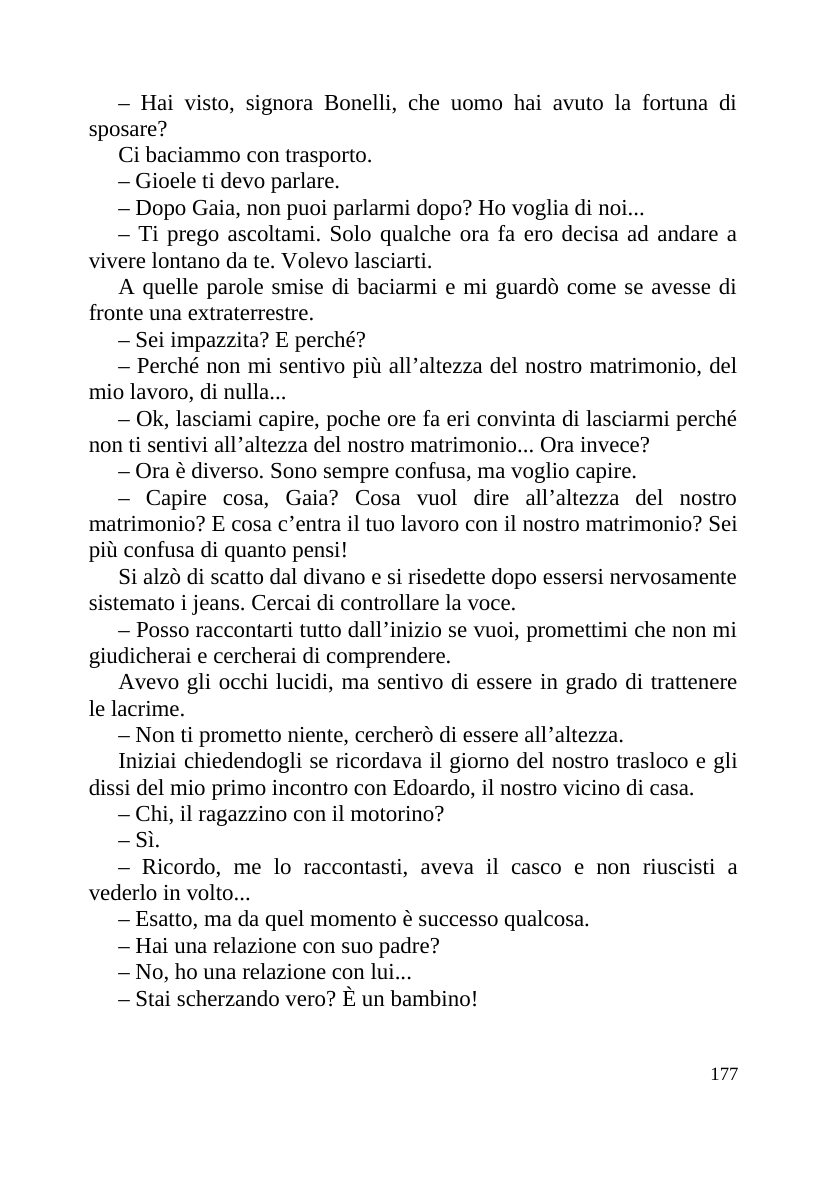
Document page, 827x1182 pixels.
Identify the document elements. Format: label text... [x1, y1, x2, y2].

text – Capire cosa, Gaia? Cosa vuol dire all’altezza del nostro matrimonio? E cosa c’entra il tuo lavoro con il nostro matrimonio? Sei più confusa di quanto pensi! [88, 484, 738, 563]
text – Stai scherzando vero? è un bambino! [88, 984, 738, 1011]
text Iniziai chiedendogli se ricordava il giorno del nostro trasloco e gli dissi del mio primo incontro con Edoardo, il nostro vicino di casa. [88, 747, 738, 800]
text – Sì. [88, 826, 738, 853]
text – Ora è diverso. Sono sempre confusa, ma voglio capire. [88, 457, 738, 484]
text Si alzò di scatto dal divano e si risedette dopo essersi nervosamente sistemato i jeans. Cercai di controllare la voce. [88, 563, 738, 616]
text – Hai una relazione con suo padre? [88, 932, 738, 958]
text – Ti prego ascoltami. Solo qualche ora fa ero decisa ad andare a vivere lontano da te. Volevo lasciarti. [88, 220, 738, 273]
text – Hai visto, signora Bonelli, che uomo hai avuto la fortuna di sposare? [88, 88, 738, 141]
text – No, ho una relazione con lui... [88, 958, 738, 984]
text Avevo gli occhi lucidi, ma sentivo di essere in grado di trattenere le lacrime. [88, 668, 738, 721]
text – Chi, il ragazzino con il motorino? [88, 800, 738, 826]
text – Perché non mi sentivo più all’altezza del nostro matrimonio, del mio lavoro, di nulla... [88, 352, 738, 405]
text Ci baciammo con trasporto. [88, 141, 738, 168]
text – Non ti prometto niente, cercherò di essere all’altezza. [88, 721, 738, 747]
text – Ok, lasciami capire, poche ore fa eri convinta di lasciarmi perché non ti sentivi all’altezza del nostro matrimonio... Ora invece? [88, 405, 738, 457]
text – Dopo Gaia, non puoi parlarmi dopo? Ho voglia di noi... [88, 194, 738, 220]
text – Sei impazzita? E perché? [88, 326, 738, 352]
text A quelle parole smise di baciarmi e mi guardò come se avesse di fronte una extraterrestre. [88, 273, 738, 326]
text – Posso raccontarti tutto dall’inizio se vuoi, promettimi che non mi giudicherai e cercherai di comprendere. [88, 616, 738, 668]
text – Esatto, ma da quel momento è successo qualcosa. [88, 906, 738, 932]
text – Gioele ti devo parlare. [88, 168, 738, 194]
text – Ricordo, me lo raccontasti, aveva il casco e non riuscisti a vederlo in volto... [88, 853, 738, 906]
